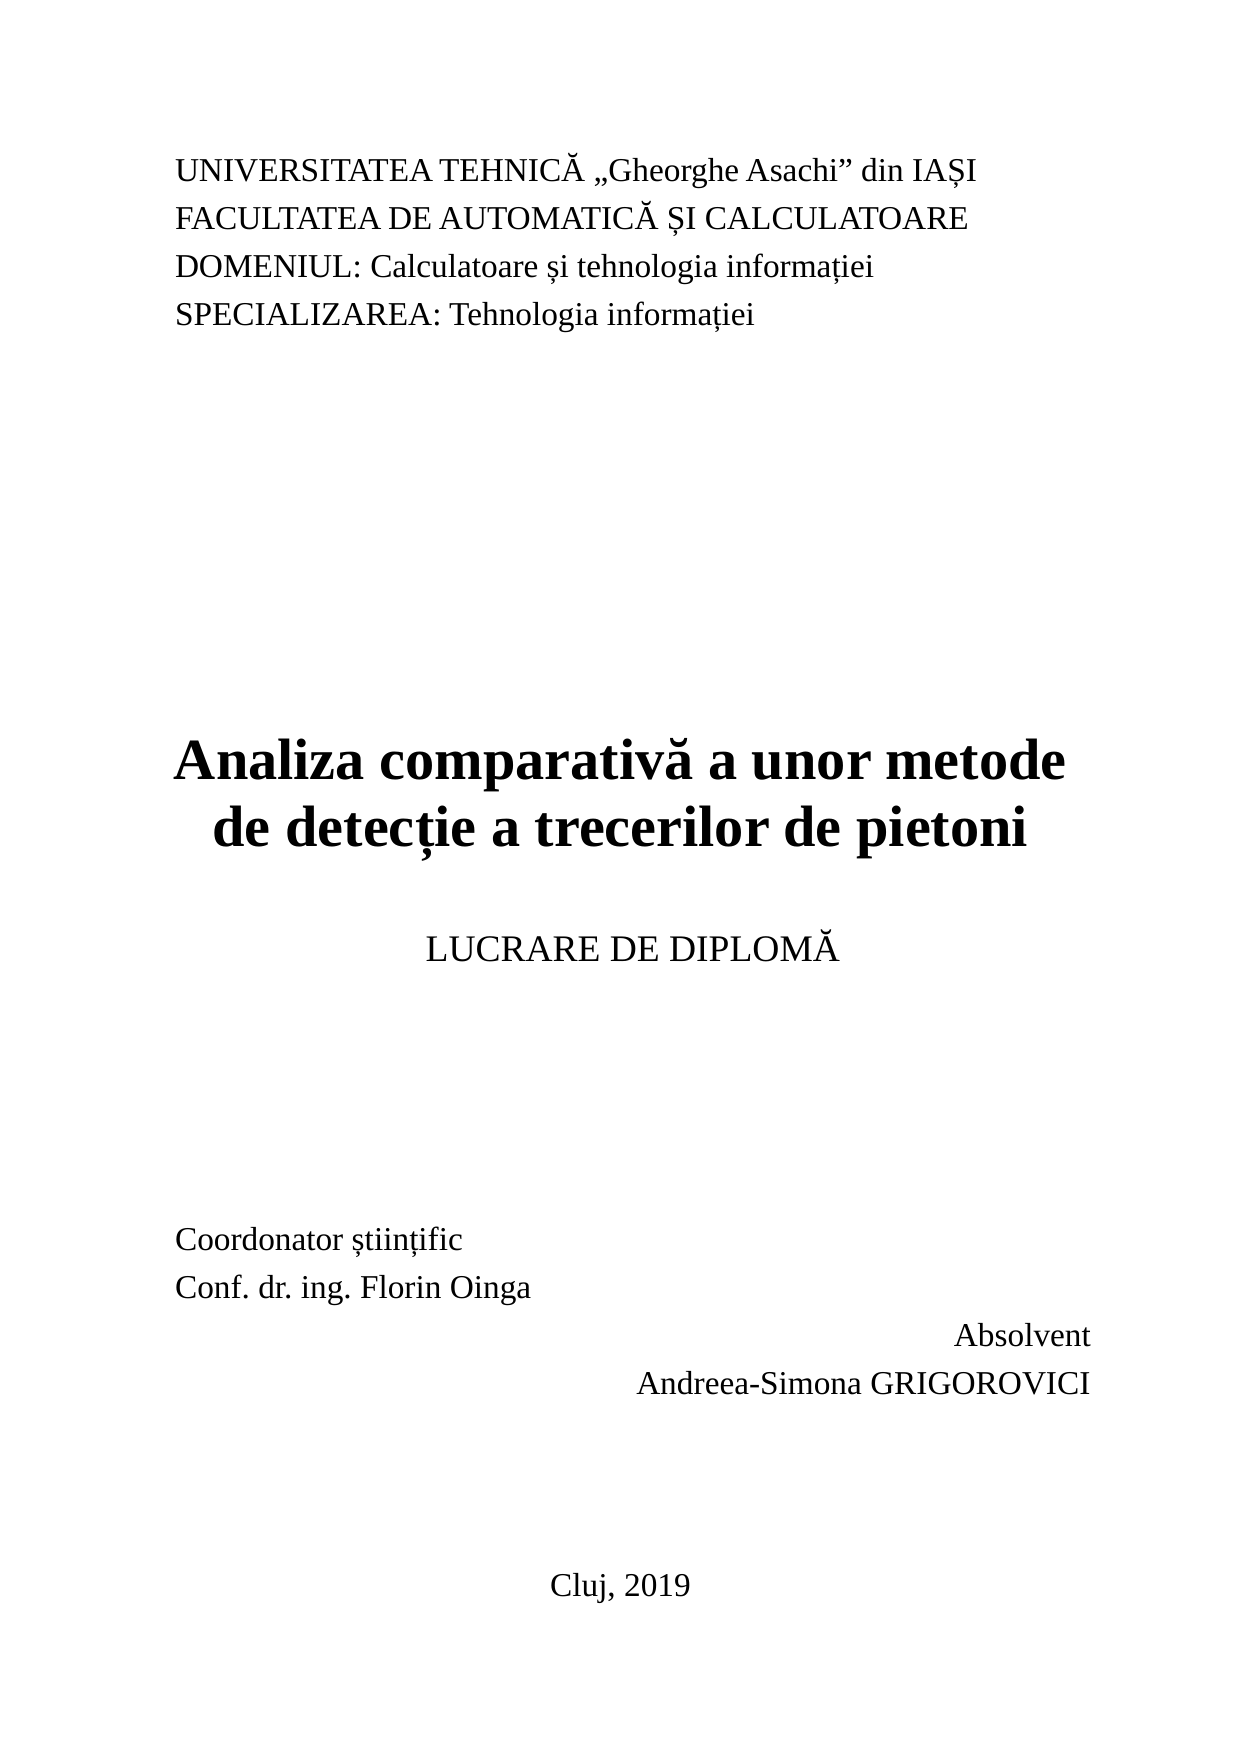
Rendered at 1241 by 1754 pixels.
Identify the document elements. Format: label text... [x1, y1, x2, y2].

text DOMENIUL: Calculatoare și tehnologia informației [175, 246, 1091, 284]
text FACULTATEA DE AUTOMATICĂ ȘI CALCULATOARE [175, 198, 1091, 236]
text SPECIALIZAREA: Tehnologia informației [175, 294, 1091, 332]
text Coordonator științific [175, 1220, 1091, 1258]
text UNIVERSITATEA TEHNICĂ „Gheorghe Asachi” din IAȘI [175, 150, 1091, 188]
text Andreea-Simona GRIGOROVICI [175, 1363, 1091, 1402]
text Absolvent [175, 1316, 1091, 1354]
text LUCRARE DE DIPLOMĂ [175, 926, 1091, 969]
text Analiza comparativă a unor metode de detecție a trecerilor de pietoni [150, 725, 1091, 859]
text Conf. dr. ing. Florin Oinga [175, 1268, 1091, 1306]
